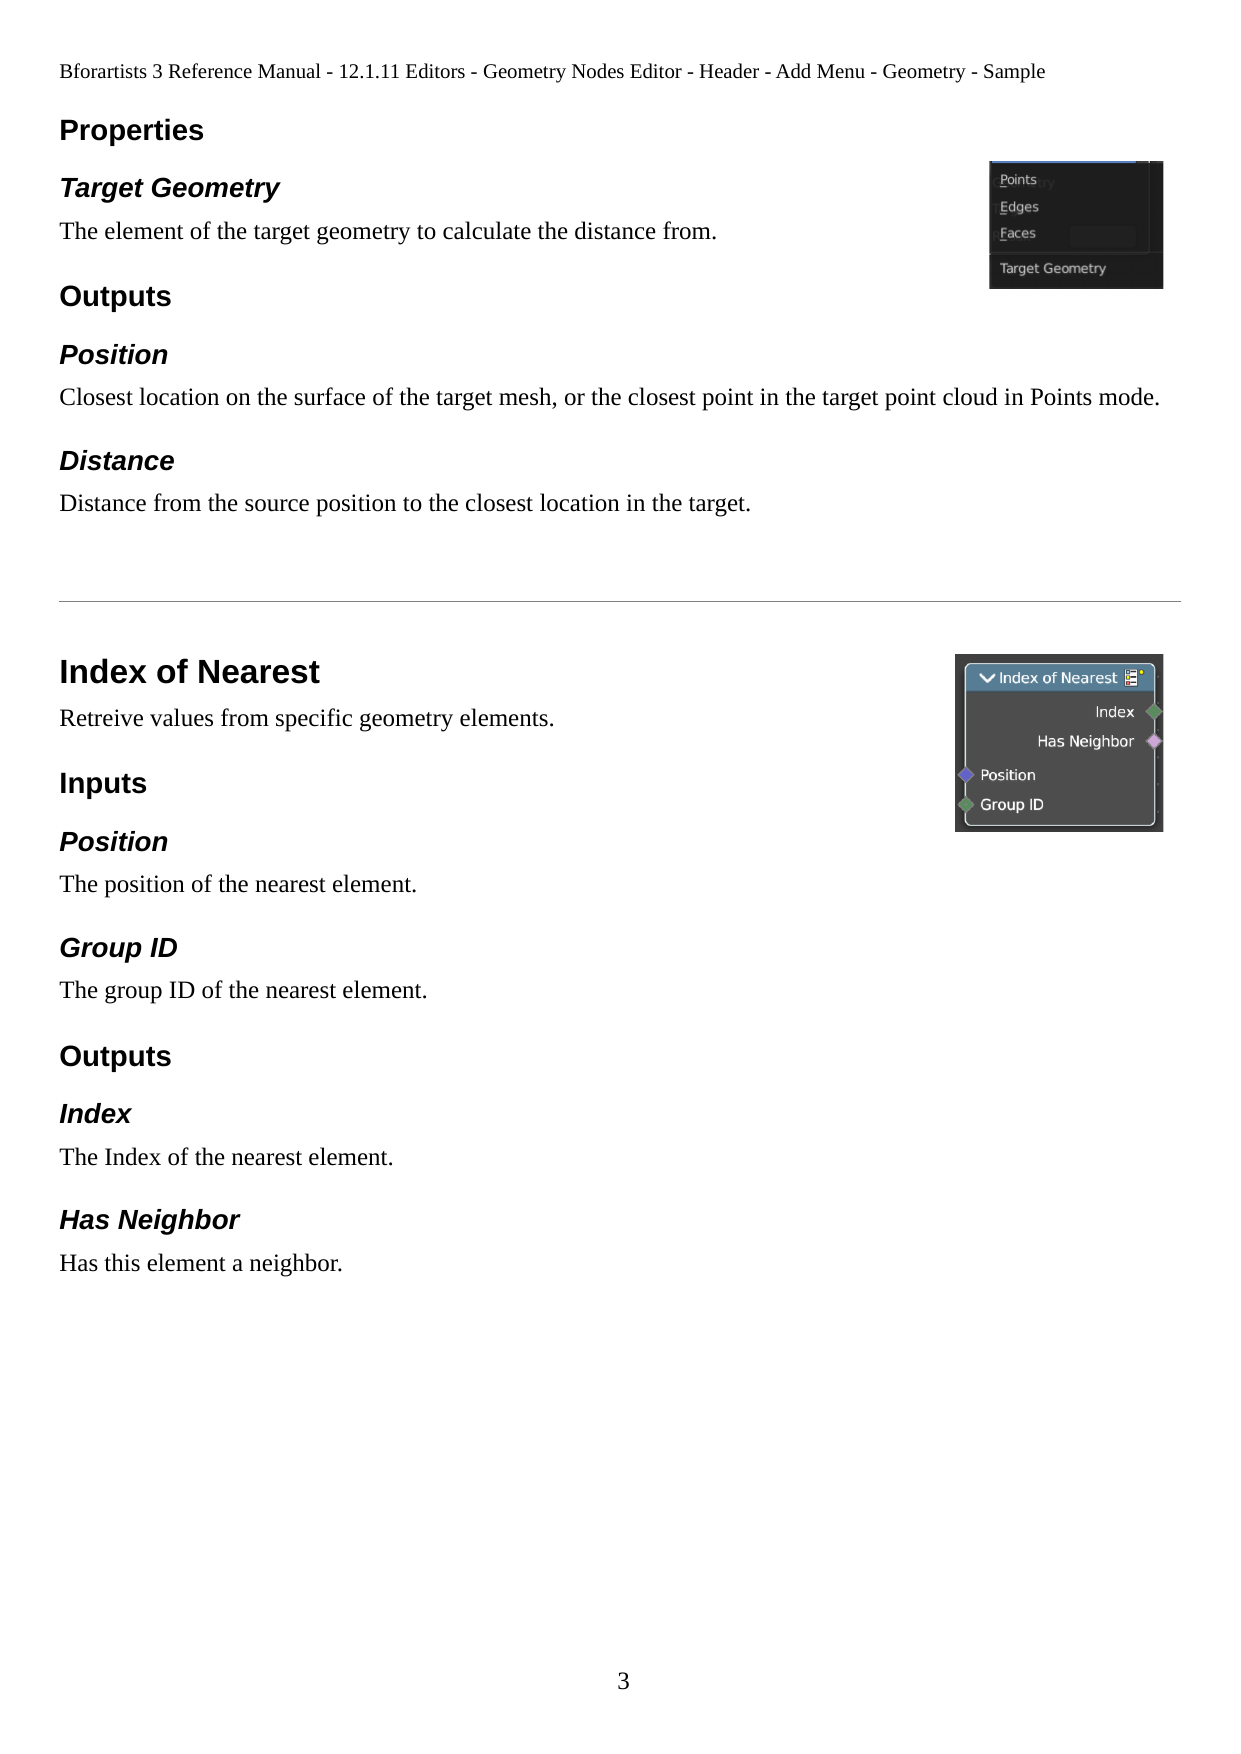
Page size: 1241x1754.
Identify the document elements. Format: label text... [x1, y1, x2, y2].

subtitle Target Geometry [59, 171, 989, 203]
subtitle Index [59, 1098, 1181, 1130]
subtitle Properties [59, 113, 1181, 146]
text Has this element a neighbor. [59, 1248, 1181, 1277]
subtitle Position [59, 825, 1181, 857]
subtitle Has Neighbor [59, 1204, 1181, 1236]
text Retreive values from specific geometry elements. [59, 703, 955, 731]
text The Index of the nearest element. [59, 1142, 1181, 1171]
subtitle Group ID [59, 931, 1181, 963]
picture [989, 161, 1164, 289]
text Distance from the source position to the closest location in the target. [59, 488, 1181, 517]
subtitle Distance [59, 444, 1181, 476]
subtitle Outputs [59, 1039, 1181, 1073]
text Closest location on the surface of the target mesh, or the closest point in the target point cloud in Points mode. [59, 382, 1181, 411]
subtitle Index of Nearest [59, 652, 1181, 690]
text The group ID of the nearest element. [59, 975, 1181, 1004]
subtitle Position [59, 338, 1181, 370]
picture [955, 654, 1164, 832]
text The element of the target geometry to calculate the distance from. [59, 216, 989, 244]
subtitle Inputs [59, 766, 955, 800]
text The position of the nearest element. [59, 869, 1181, 898]
subtitle [1164, 171, 1181, 203]
subtitle Outputs [59, 279, 1181, 313]
subtitle [1164, 766, 1181, 800]
